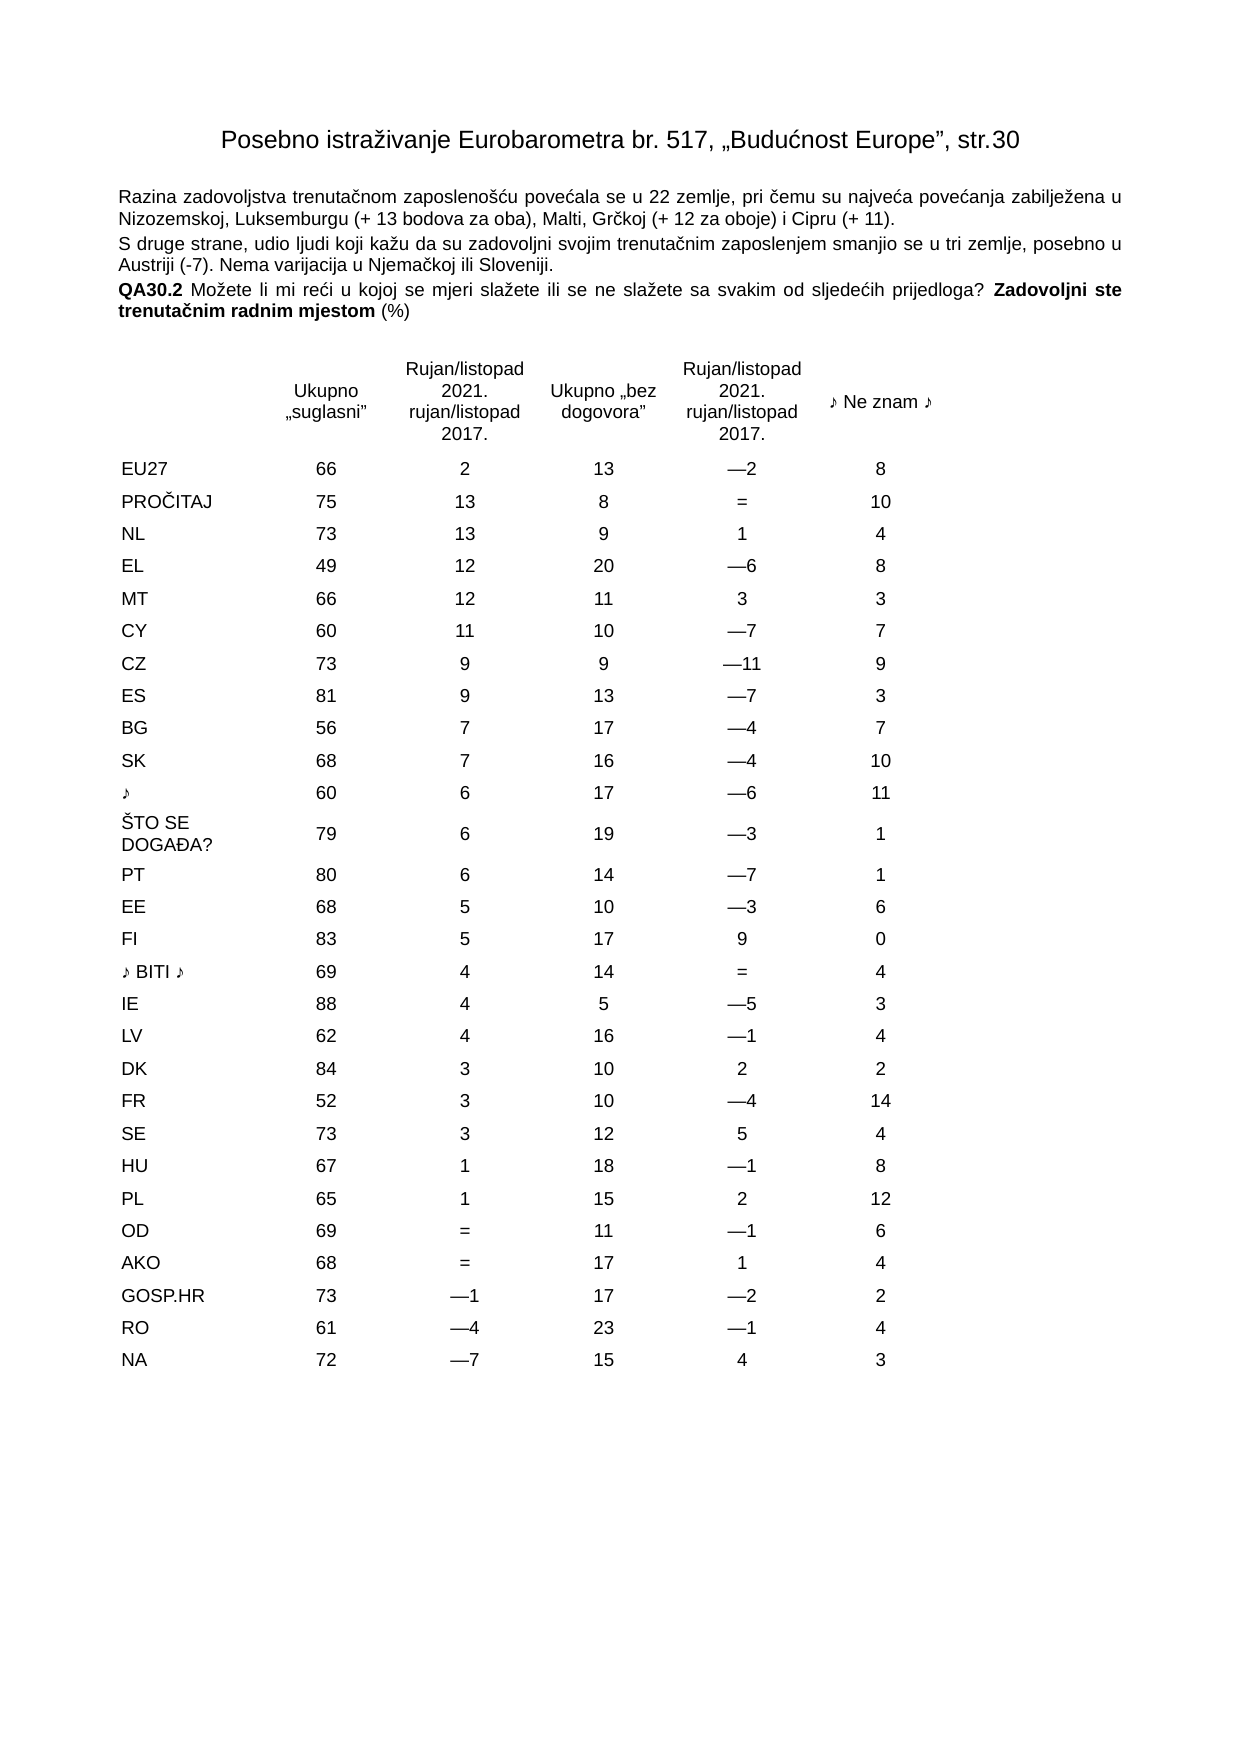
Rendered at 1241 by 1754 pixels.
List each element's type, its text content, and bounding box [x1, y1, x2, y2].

table_cell 14 [534, 955, 673, 987]
table_cell 80 [257, 858, 395, 890]
table_cell DK [118, 1052, 257, 1085]
table_cell 88 [257, 988, 395, 1020]
table_header ♪ Ne znam ♪ [811, 350, 950, 453]
table_cell 4 [811, 1117, 950, 1149]
table_cell 10 [811, 744, 950, 777]
table_cell 6 [811, 890, 950, 923]
table_cell 1 [811, 858, 950, 890]
table_cell 5 [673, 1117, 811, 1149]
table_cell 11 [534, 1214, 673, 1247]
table_cell EE [118, 890, 257, 923]
table_cell 4 [395, 955, 534, 987]
table_cell 14 [534, 858, 673, 890]
table_cell 7 [811, 615, 950, 647]
table_cell 11 [811, 777, 950, 809]
table_cell 79 [257, 809, 395, 858]
table_cell BG [118, 712, 257, 744]
table_cell 7 [811, 712, 950, 744]
table_cell 2 [673, 1182, 811, 1214]
table_cell 9 [534, 647, 673, 679]
table_cell 10 [534, 890, 673, 923]
table_cell 61 [257, 1311, 395, 1344]
table_cell —4 [673, 1085, 811, 1117]
table_cell ♪ BITI ♪ [118, 955, 257, 987]
table_cell —2 [673, 453, 811, 485]
table_cell 68 [257, 890, 395, 923]
table_cell SK [118, 744, 257, 777]
table_cell 73 [257, 647, 395, 679]
table_cell 13 [534, 453, 673, 485]
table_cell 13 [395, 518, 534, 550]
table_cell FI [118, 923, 257, 955]
table_cell 10 [534, 615, 673, 647]
table_cell 66 [257, 453, 395, 485]
table_header Ukupno „bez dogovora” [534, 350, 673, 453]
table_cell 9 [534, 518, 673, 550]
table_cell 3 [811, 679, 950, 712]
table_cell PROČITAJ [118, 485, 257, 517]
table_cell 17 [534, 712, 673, 744]
table_cell 2 [395, 453, 534, 485]
table_cell 11 [534, 582, 673, 614]
table_cell SE [118, 1117, 257, 1149]
table_cell —3 [673, 809, 811, 858]
table_cell 2 [811, 1052, 950, 1085]
table_cell 60 [257, 615, 395, 647]
table_cell 65 [257, 1182, 395, 1214]
table_cell RO [118, 1311, 257, 1344]
table_cell 11 [395, 615, 534, 647]
table_cell OD [118, 1214, 257, 1247]
text S druge strane, udio ljudi koji kažu da su zadovoljni svojim trenutačnim zaposlenjem smanjio se u tri zemlje, posebno u Austriji (-7). Nema varijacija u Njemačkoj ili Sloveniji. [118, 232, 1122, 276]
table_cell NL [118, 518, 257, 550]
table_cell EL [118, 550, 257, 582]
table_cell 6 [395, 858, 534, 890]
table_cell 17 [534, 923, 673, 955]
table_cell 4 [811, 1311, 950, 1344]
table_cell 15 [534, 1182, 673, 1214]
table_cell 4 [673, 1344, 811, 1376]
table_cell ŠTO SE DOGAĐA? [118, 809, 257, 858]
table_cell —7 [395, 1344, 534, 1376]
table_cell 7 [395, 744, 534, 777]
table_cell 73 [257, 518, 395, 550]
table_cell 10 [811, 485, 950, 517]
table_cell GOSP.HR [118, 1279, 257, 1311]
table_header Ukupno „suglasni” [257, 350, 395, 453]
text Razina zadovoljstva trenutačnom zaposlenošću povećala se u 22 zemlje, pri čemu su najveća povećanja zabilježena u Nizozemskoj, Luksemburgu (+ 13 bodova za oba), Malti, Grčkoj (+ 12 za oboje) i Cipru (+ 11). [118, 186, 1122, 229]
table_cell = [395, 1214, 534, 1247]
table_cell 17 [534, 1279, 673, 1311]
table_cell 1 [673, 1247, 811, 1279]
table_cell 3 [811, 988, 950, 1020]
table_cell —6 [673, 777, 811, 809]
table_cell 17 [534, 1247, 673, 1279]
table_cell 1 [395, 1182, 534, 1214]
table_cell 12 [395, 550, 534, 582]
table_cell = [673, 955, 811, 987]
table_cell MT [118, 582, 257, 614]
table_cell 23 [534, 1311, 673, 1344]
table_cell 20 [534, 550, 673, 582]
table_cell 75 [257, 485, 395, 517]
table_cell 68 [257, 1247, 395, 1279]
table_cell 8 [534, 485, 673, 517]
table_cell PT [118, 858, 257, 890]
table_cell EU27 [118, 453, 257, 485]
table_cell 1 [811, 809, 950, 858]
table_cell 72 [257, 1344, 395, 1376]
table_cell 6 [395, 809, 534, 858]
table_cell 5 [395, 923, 534, 955]
table_cell 9 [673, 923, 811, 955]
table_cell —1 [673, 1150, 811, 1182]
table_header Rujan/listopad 2021. rujan/listopad 2017. [395, 350, 534, 453]
table_cell 68 [257, 744, 395, 777]
table_cell —1 [673, 1214, 811, 1247]
table_cell 3 [395, 1052, 534, 1085]
table_cell ♪ [118, 777, 257, 809]
table_cell 2 [811, 1279, 950, 1311]
table_cell CY [118, 615, 257, 647]
table_cell 4 [811, 955, 950, 987]
table_cell —4 [673, 744, 811, 777]
table_cell —4 [395, 1311, 534, 1344]
table_cell 4 [395, 988, 534, 1020]
table_cell 3 [811, 582, 950, 614]
table_cell 69 [257, 955, 395, 987]
table_cell 1 [395, 1150, 534, 1182]
table_cell —6 [673, 550, 811, 582]
table_cell 18 [534, 1150, 673, 1182]
table_cell 62 [257, 1020, 395, 1052]
table_cell ES [118, 679, 257, 712]
table_cell 2 [673, 1052, 811, 1085]
table_cell 4 [811, 1247, 950, 1279]
table_cell 52 [257, 1085, 395, 1117]
table_cell 16 [534, 1020, 673, 1052]
table_cell 13 [395, 485, 534, 517]
table_cell 5 [534, 988, 673, 1020]
table_cell 14 [811, 1085, 950, 1117]
table_cell HU [118, 1150, 257, 1182]
table_cell 12 [811, 1182, 950, 1214]
table_cell 56 [257, 712, 395, 744]
table_cell 4 [811, 1020, 950, 1052]
table_cell LV [118, 1020, 257, 1052]
table_cell 4 [811, 518, 950, 550]
table_cell 73 [257, 1117, 395, 1149]
table_cell 15 [534, 1344, 673, 1376]
table_cell 9 [395, 647, 534, 679]
table_cell —4 [673, 712, 811, 744]
table_cell 3 [811, 1344, 950, 1376]
table_cell —1 [673, 1311, 811, 1344]
table_cell IE [118, 988, 257, 1020]
table_cell 84 [257, 1052, 395, 1085]
table_header Rujan/listopad 2021. rujan/listopad 2017. [673, 350, 811, 453]
table_cell 1 [673, 518, 811, 550]
table_cell 12 [534, 1117, 673, 1149]
table_cell —7 [673, 858, 811, 890]
table_cell CZ [118, 647, 257, 679]
table_cell 9 [395, 679, 534, 712]
table_cell 3 [395, 1117, 534, 1149]
table_cell NA [118, 1344, 257, 1376]
table_cell —1 [673, 1020, 811, 1052]
table_cell = [395, 1247, 534, 1279]
table_cell 3 [395, 1085, 534, 1117]
table_cell 69 [257, 1214, 395, 1247]
table_cell 6 [811, 1214, 950, 1247]
table_cell 60 [257, 777, 395, 809]
table_cell 17 [534, 777, 673, 809]
table_cell —2 [673, 1279, 811, 1311]
table_cell 16 [534, 744, 673, 777]
table_cell = [673, 485, 811, 517]
table_cell 5 [395, 890, 534, 923]
table_header [118, 350, 257, 453]
table_cell AKO [118, 1247, 257, 1279]
table_cell —1 [395, 1279, 534, 1311]
table_cell 73 [257, 1279, 395, 1311]
table_cell 49 [257, 550, 395, 582]
table_cell 6 [395, 777, 534, 809]
table_cell 81 [257, 679, 395, 712]
table_cell —7 [673, 615, 811, 647]
table_cell —3 [673, 890, 811, 923]
table_cell FR [118, 1085, 257, 1117]
table_cell 8 [811, 550, 950, 582]
text QA30.2 Možete li mi reći u kojoj se mjeri slažete ili se ne slažete sa svakim od sljedećih prijedloga? Zadovoljni ste trenutačnim radnim mjestom (%) [118, 279, 1122, 322]
table_cell 8 [811, 453, 950, 485]
table_cell —7 [673, 679, 811, 712]
table_cell 83 [257, 923, 395, 955]
table_cell 13 [534, 679, 673, 712]
table_cell 7 [395, 712, 534, 744]
table_cell 66 [257, 582, 395, 614]
table_cell 12 [395, 582, 534, 614]
table_cell —5 [673, 988, 811, 1020]
table_cell 0 [811, 923, 950, 955]
table_cell 10 [534, 1085, 673, 1117]
table_cell 19 [534, 809, 673, 858]
table_cell 9 [811, 647, 950, 679]
table_cell 4 [395, 1020, 534, 1052]
table_cell —11 [673, 647, 811, 679]
table_cell 10 [534, 1052, 673, 1085]
table_cell 67 [257, 1150, 395, 1182]
table_cell PL [118, 1182, 257, 1214]
table_cell 3 [673, 582, 811, 614]
table_cell 8 [811, 1150, 950, 1182]
